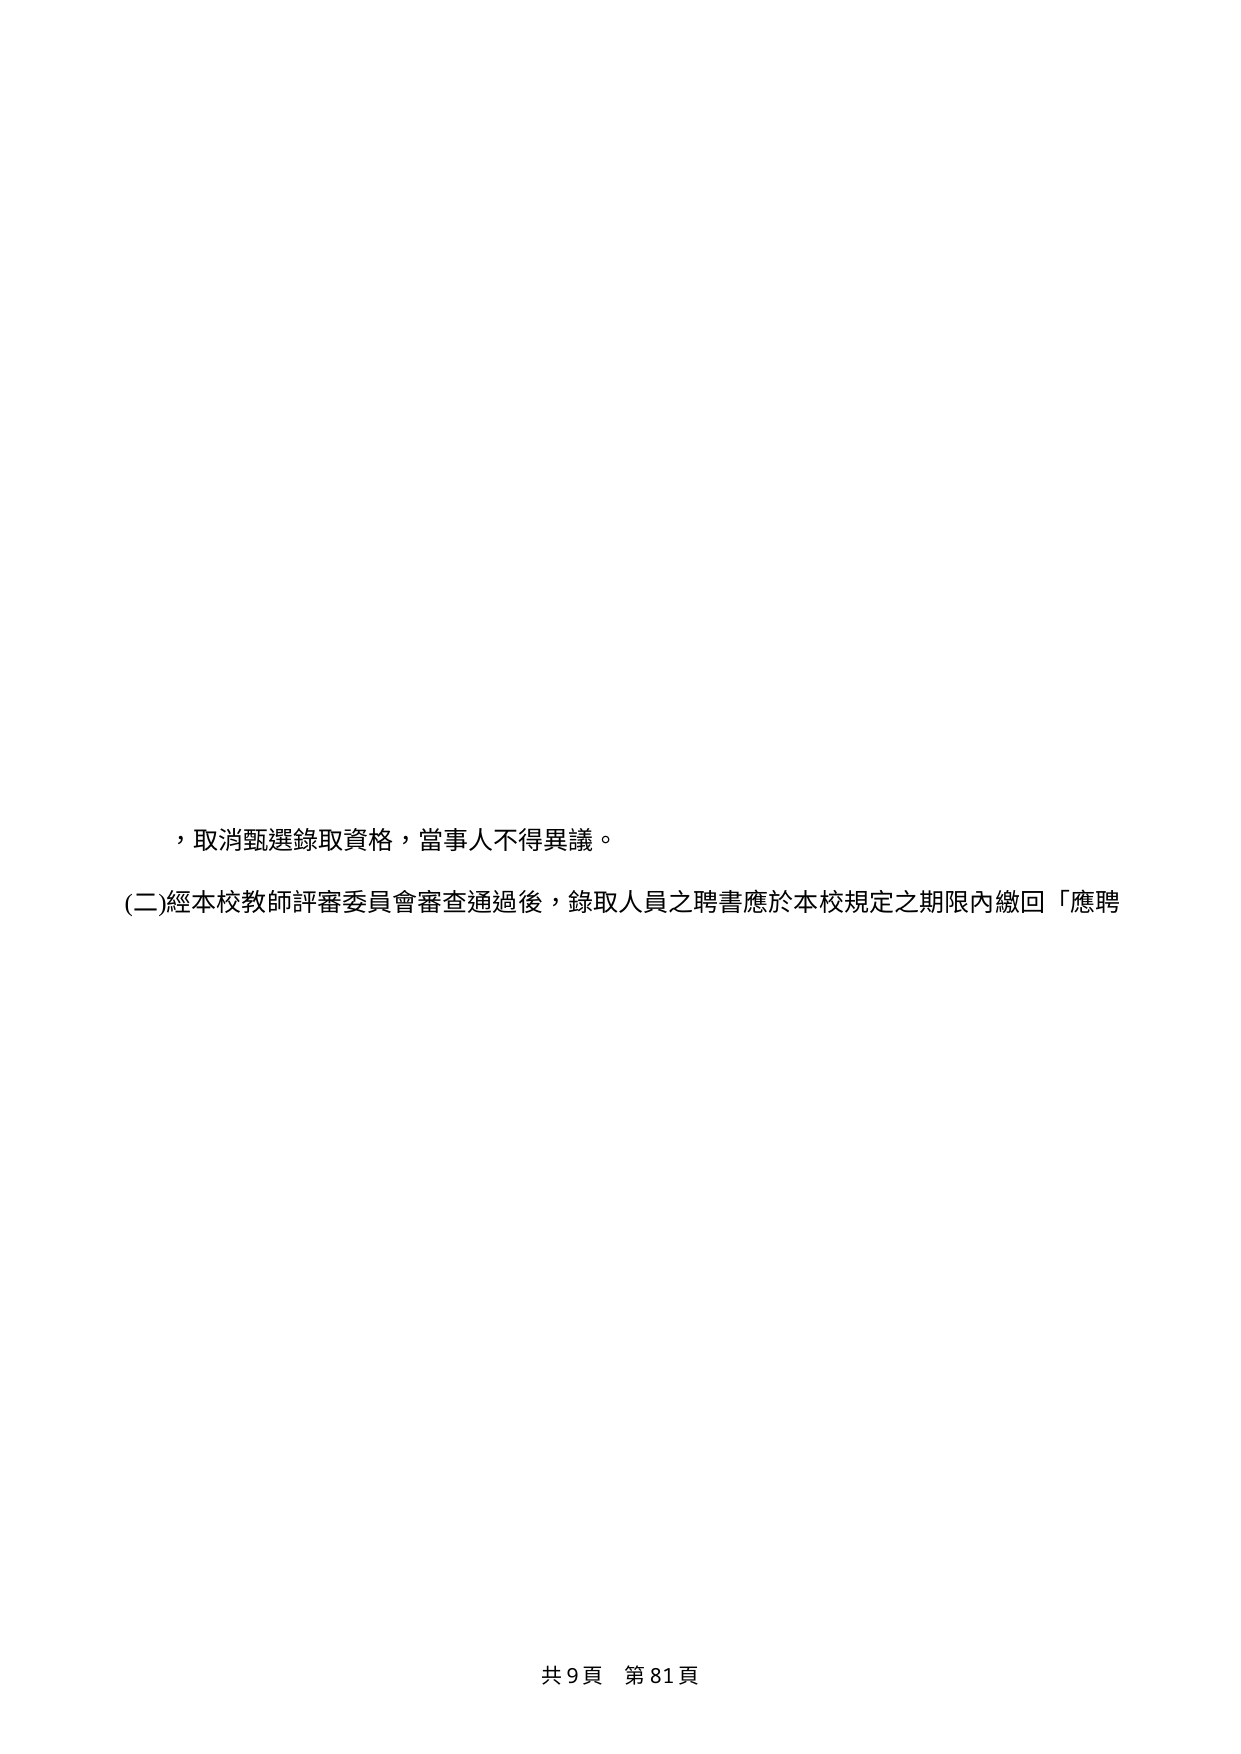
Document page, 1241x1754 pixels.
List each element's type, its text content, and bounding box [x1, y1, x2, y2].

text (二)經本校教師評審委員會審查通過後，錄取人員之聘書應於本校規定之期限內繳回「應聘 [118, 859, 1122, 922]
text ，取消甄選錄取資格，當事人不得異議。 [118, 797, 1122, 859]
